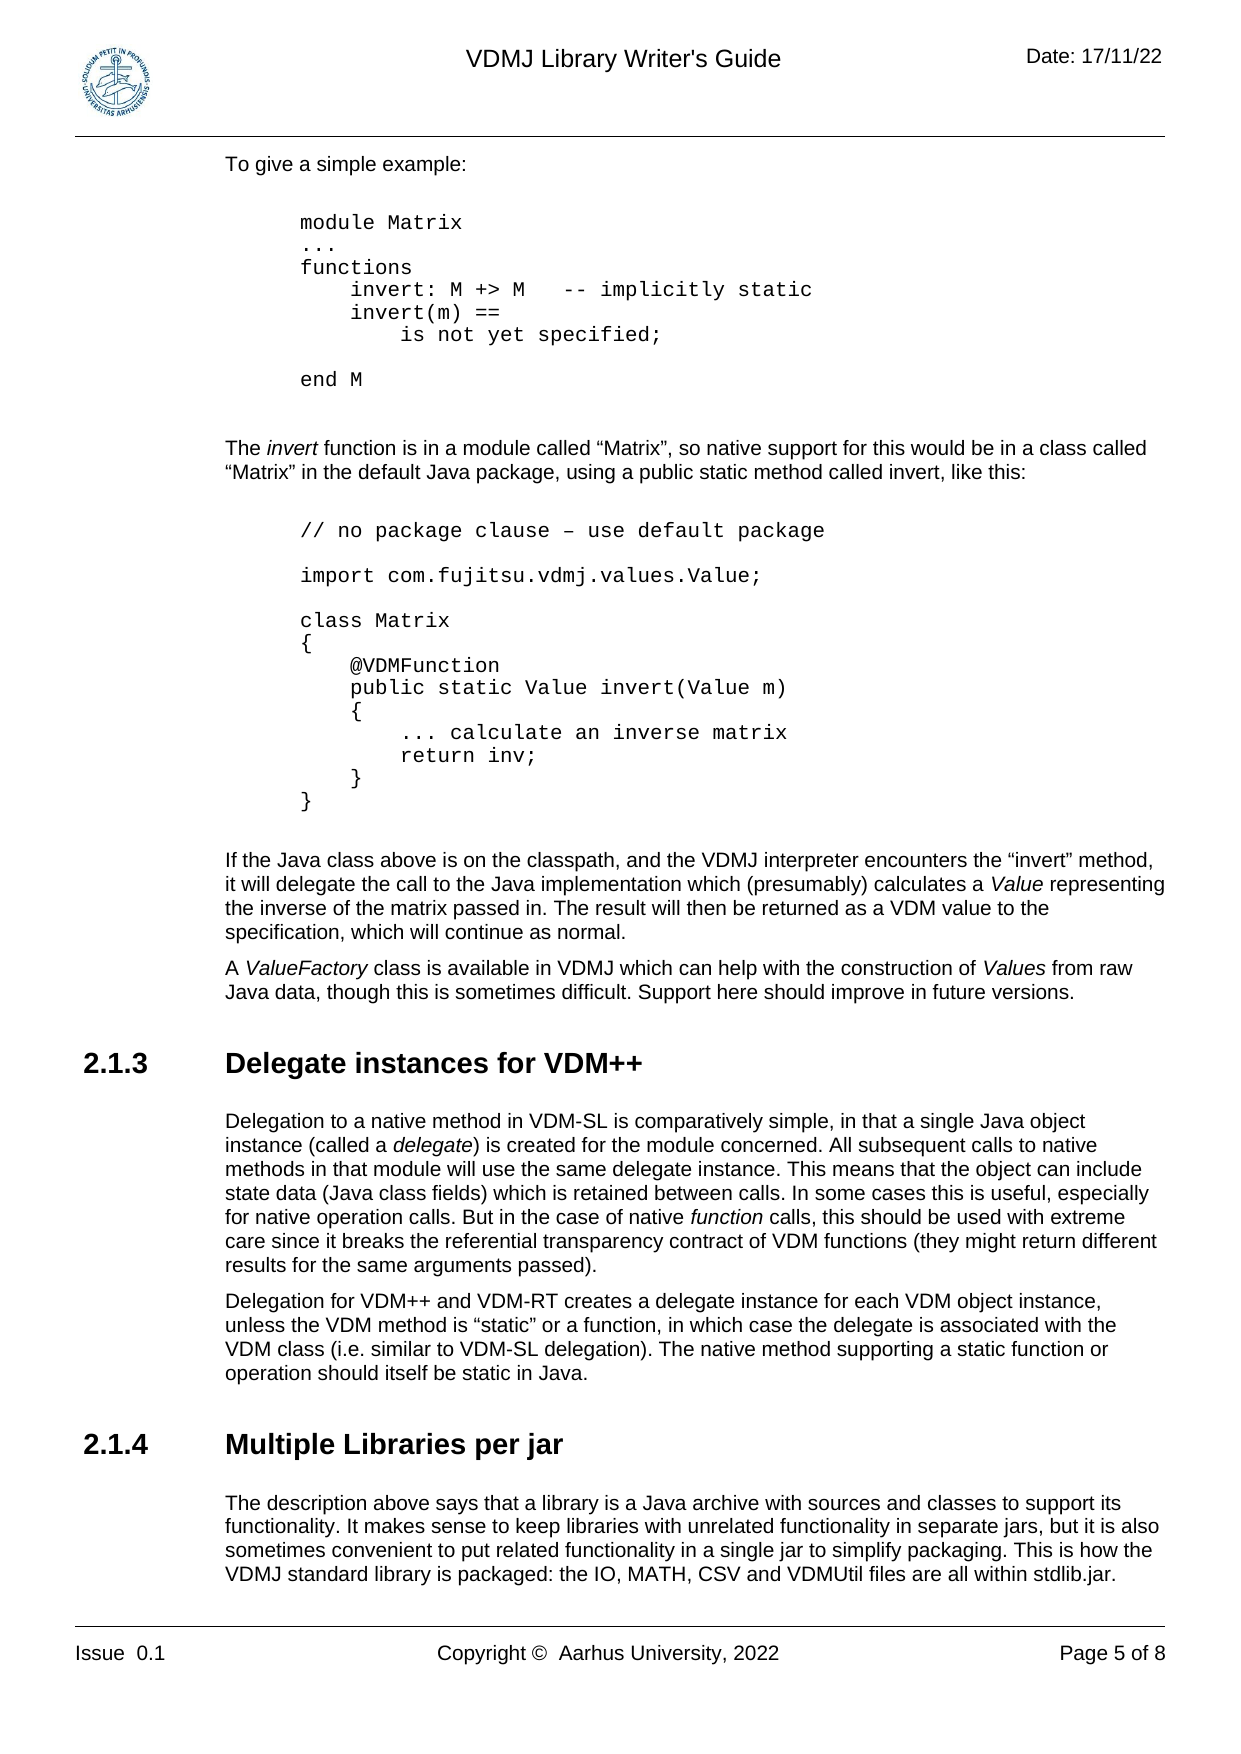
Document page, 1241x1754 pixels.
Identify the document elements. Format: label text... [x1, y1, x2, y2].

text is not yet specified; [300, 324, 1165, 346]
text return inv; [300, 744, 1165, 767]
text class Matrix [300, 609, 1165, 632]
text { [300, 632, 1165, 654]
text Delegation for VDM++ and VDM-RT creates a delegate instance for each VDM object instance, unless the VDM method is “static” or a function, in which case the delegate is associated with the VDM class (i.e. similar to VDM-SL delegation). The native method supporting a static function or operation should itself be static in Java. [225, 1290, 1165, 1386]
text import com.fujitsu.vdmj.values.Value; [300, 564, 1165, 587]
text functions [300, 256, 1165, 279]
text } [300, 767, 1165, 789]
picture [78, 44, 153, 120]
text ... calculate an inverse matrix [300, 722, 1165, 744]
text invert: M +> M -- implicitly static [300, 279, 1165, 301]
text Delegation to a native method in VDM-SL is comparatively simple, in that a single Java object instance (called a delegate) is created for the module concerned. All subsequent calls to native methods in that module will use the same delegate instance. This means that the object can include state data (Java class fields) which is retained between calls. In some cases this is useful, especially for native operation calls. But in the case of native function calls, this should be used with extreme care since it breaks the referential transparency contract of VDM functions (they might return different results for the same arguments passed). [225, 1109, 1165, 1277]
text @VDMFunction [300, 654, 1165, 677]
text To give a simple example: [225, 152, 1165, 176]
subtitle Multiple Libraries per jar [75, 1428, 1165, 1461]
text The description above says that a library is a Java archive with sources and classes to support its functionality. It makes sense to keep libraries with unrelated functionality in separate jars, but it is also sometimes convenient to put related functionality in a single jar to simplify packaging. This is how the VDMJ standard library is packaged: the IO, MATH, CSV and VDMUtil files are all within stdlib.jar. [225, 1491, 1165, 1587]
text ... [300, 234, 1165, 256]
subtitle Delegate instances for VDM++ [75, 1047, 1165, 1079]
text The invert function is in a module called “Matrix”, so native support for this would be in a class called “Matrix” in the default Java package, using a public static method called invert, like this: [225, 436, 1165, 484]
text If the Java class above is on the classpath, and the VDMJ interpreter encounters the “invert” method, it will delegate the call to the Java implementation which (presumably) calculates a Value representing the inverse of the matrix passed in. The result will then be returned as a VDM value to the specification, which will continue as normal. [225, 848, 1165, 944]
text { [300, 699, 1165, 722]
text public static Value invert(Value m) [300, 677, 1165, 699]
text } [300, 789, 1165, 812]
text // no package clause – use default package [300, 519, 1165, 542]
text invert(m) == [300, 301, 1165, 324]
text end M [300, 369, 1165, 391]
text module Matrix [300, 211, 1165, 234]
text A ValueFactory class is available in VDMJ which can help with the construction of Values from raw Java data, though this is sometimes difficult. Support here should improve in future versions. [225, 957, 1165, 1004]
